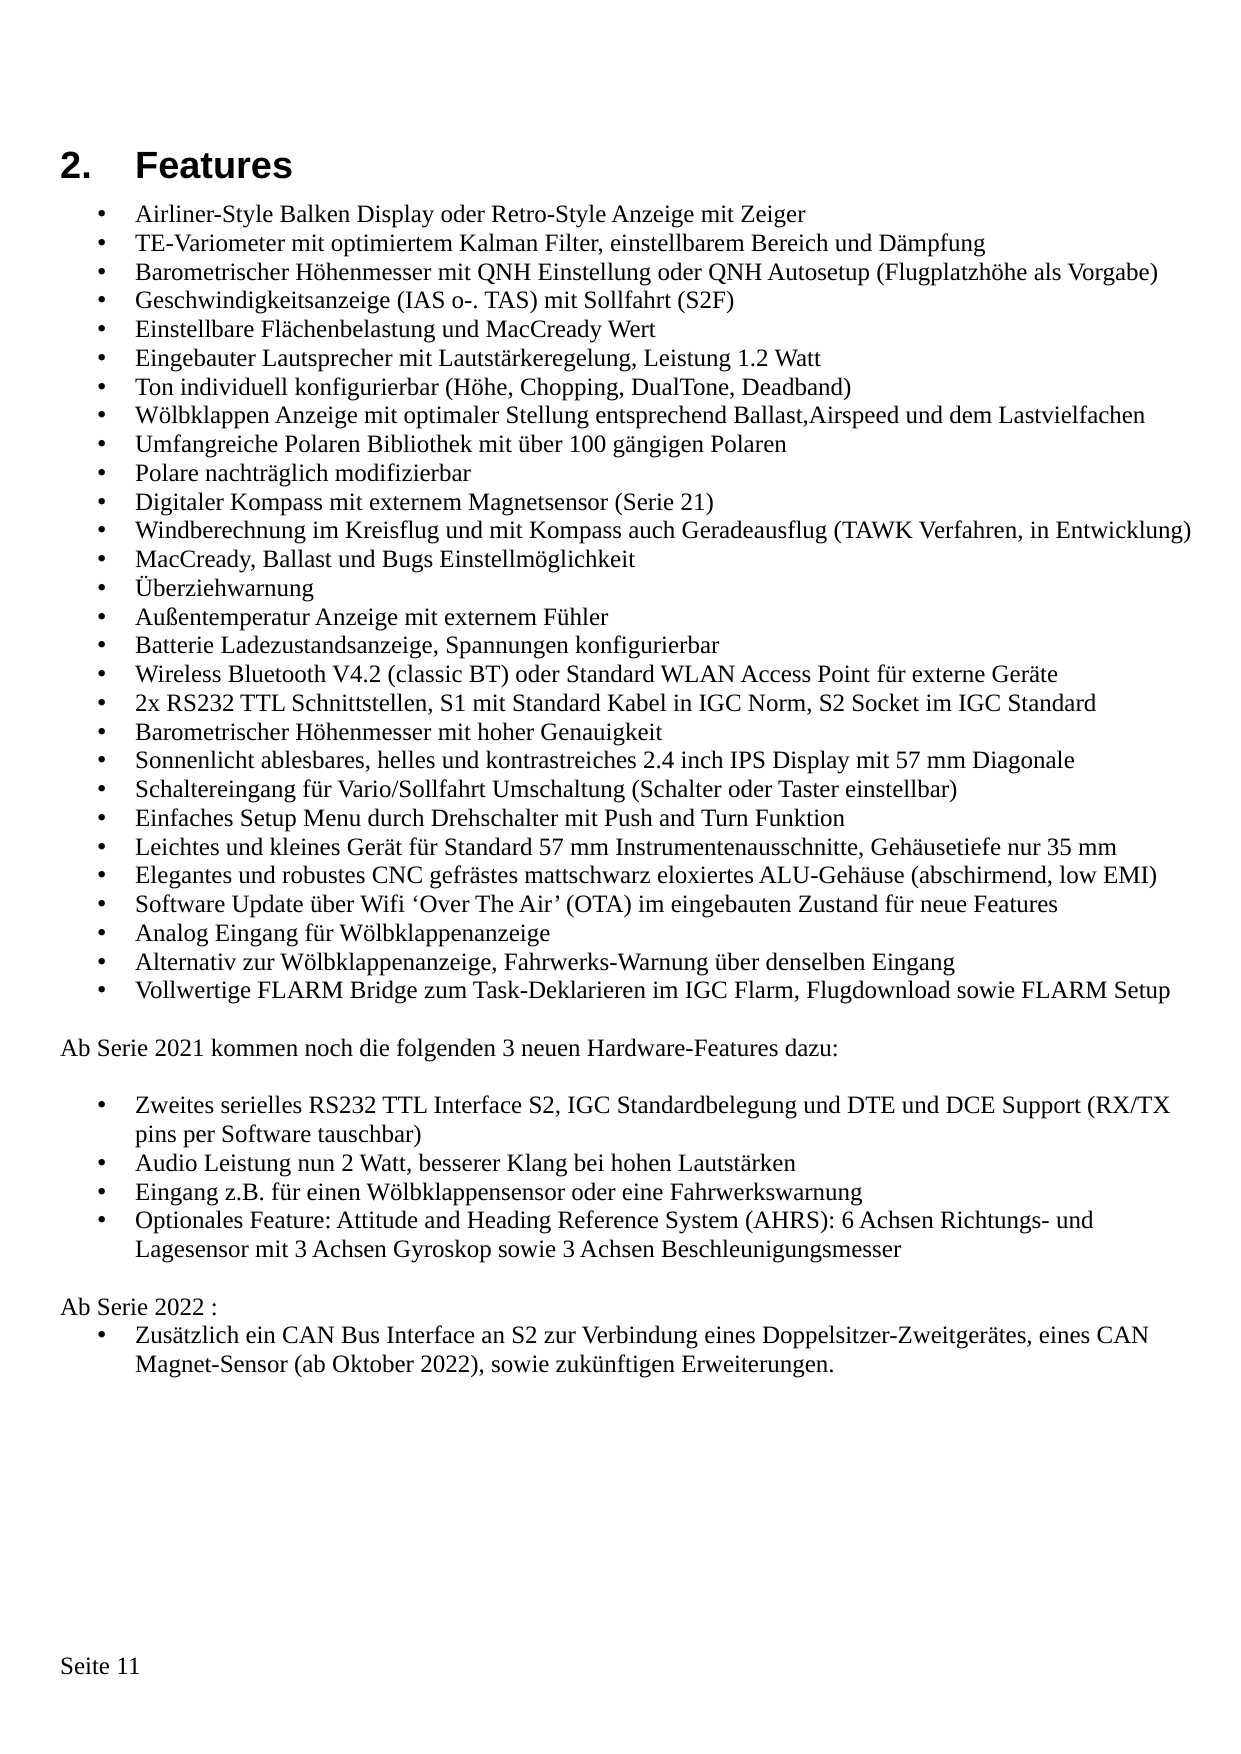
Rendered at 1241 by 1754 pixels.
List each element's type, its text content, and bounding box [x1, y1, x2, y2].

subtitle Features [60, 143, 1207, 187]
list Eingang z.B. für einen Wölbklappensensor oder eine Fahrwerkswarnung [97, 1177, 1207, 1206]
list TE-Variometer mit optimiertem Kalman Filter, einstellbarem Bereich und Dämpfung [97, 228, 1207, 257]
list Barometrischer Höhenmesser mit QNH Einstellung oder QNH Autosetup (Flugplatzhöhe als Vorgabe) [97, 257, 1207, 286]
list Barometrischer Höhenmesser mit hoher Genauigkeit [97, 717, 1207, 746]
list Schaltereingang für Vario/Sollfahrt Umschaltung (Schalter oder Taster einstellbar) [97, 774, 1207, 803]
list Windberechnung im Kreisflug und mit Kompass auch Geradeausflug (TAWK Verfahren, in Entwicklung) [97, 516, 1207, 544]
list Batterie Ladezustandsanzeige, Spannungen konfigurierbar [97, 631, 1207, 659]
list Optionales Feature: Attitude and Heading Reference System (AHRS): 6 Achsen Richtungs- und Lagesensor mit 3 Achsen Gyroskop sowie 3 Achsen Beschleunigungsmesser [97, 1206, 1207, 1263]
list Vollwertige FLARM Bridge zum Task-Deklarieren im IGC Flarm, Flugdownload sowie FLARM Setup [97, 976, 1207, 1004]
list Zweites serielles RS232 TTL Interface S2, IGC Standardbelegung und DTE und DCE Support (RX/TX pins per Software tauschbar) [97, 1091, 1207, 1148]
list Elegantes und robustes CNC gefrästes mattschwarz eloxiertes ALU-Gehäuse (abschirmend, low EMI) [97, 861, 1207, 889]
list Audio Leistung nun 2 Watt, besserer Klang bei hohen Lautstärken [97, 1148, 1207, 1177]
list Wireless Bluetooth V4.2 (classic BT) oder Standard WLAN Access Point für externe Geräte [97, 659, 1207, 688]
list Einstellbare Flächenbelastung und MacCready Wert [97, 314, 1207, 343]
list Umfangreiche Polaren Bibliothek mit über 100 gängigen Polaren [97, 429, 1207, 458]
list Alternativ zur Wölbklappenanzeige, Fahrwerks-Warnung über denselben Eingang [97, 947, 1207, 976]
list Zusätzlich ein CAN Bus Interface an S2 zur Verbindung eines Doppelsitzer-Zweitgerätes, eines CAN Magnet-Sensor (ab Oktober 2022), sowie zukünftigen Erweiterungen. [97, 1321, 1207, 1378]
list Wölbklappen Anzeige mit optimaler Stellung entsprechend Ballast,Airspeed und dem Lastvielfachen [97, 401, 1207, 429]
list Polare nachträglich modifizierbar [97, 458, 1207, 487]
list Geschwindigkeitsanzeige (IAS o-. TAS) mit Sollfahrt (S2F) [97, 286, 1207, 314]
text Ab Serie 2022 : [60, 1292, 1207, 1321]
list Ton individuell konfigurierbar (Höhe, Chopping, DualTone, Deadband) [97, 372, 1207, 401]
list MacCready, Ballast und Bugs Einstellmöglichkeit [97, 544, 1207, 573]
list Sonnenlicht ablesbares, helles und kontrastreiches 2.4 inch IPS Display mit 57 mm Diagonale [97, 746, 1207, 774]
list Analog Eingang für Wölbklappenanzeige [97, 918, 1207, 947]
list Airliner-Style Balken Display oder Retro-Style Anzeige mit Zeiger [97, 199, 1207, 228]
list Software Update über Wifi ‘Over The Air’ (OTA) im eingebauten Zustand für neue Features [97, 889, 1207, 918]
list Eingebauter Lautsprecher mit Lautstärkeregelung, Leistung 1.2 Watt [97, 343, 1207, 372]
list Einfaches Setup Menu durch Drehschalter mit Push and Turn Funktion [97, 803, 1207, 832]
list Überziehwarnung [97, 573, 1207, 602]
list Digitaler Kompass mit externem Magnetsensor (Serie 21) [97, 487, 1207, 516]
list 2x RS232 TTL Schnittstellen, S1 mit Standard Kabel in IGC Norm, S2 Socket im IGC Standard [97, 688, 1207, 717]
text Ab Serie 2021 kommen noch die folgenden 3 neuen Hardware-Features dazu: [60, 1033, 1207, 1062]
list Außentemperatur Anzeige mit externem Fühler [97, 602, 1207, 631]
list Leichtes und kleines Gerät für Standard 57 mm Instrumentenausschnitte, Gehäusetiefe nur 35 mm [97, 832, 1207, 861]
